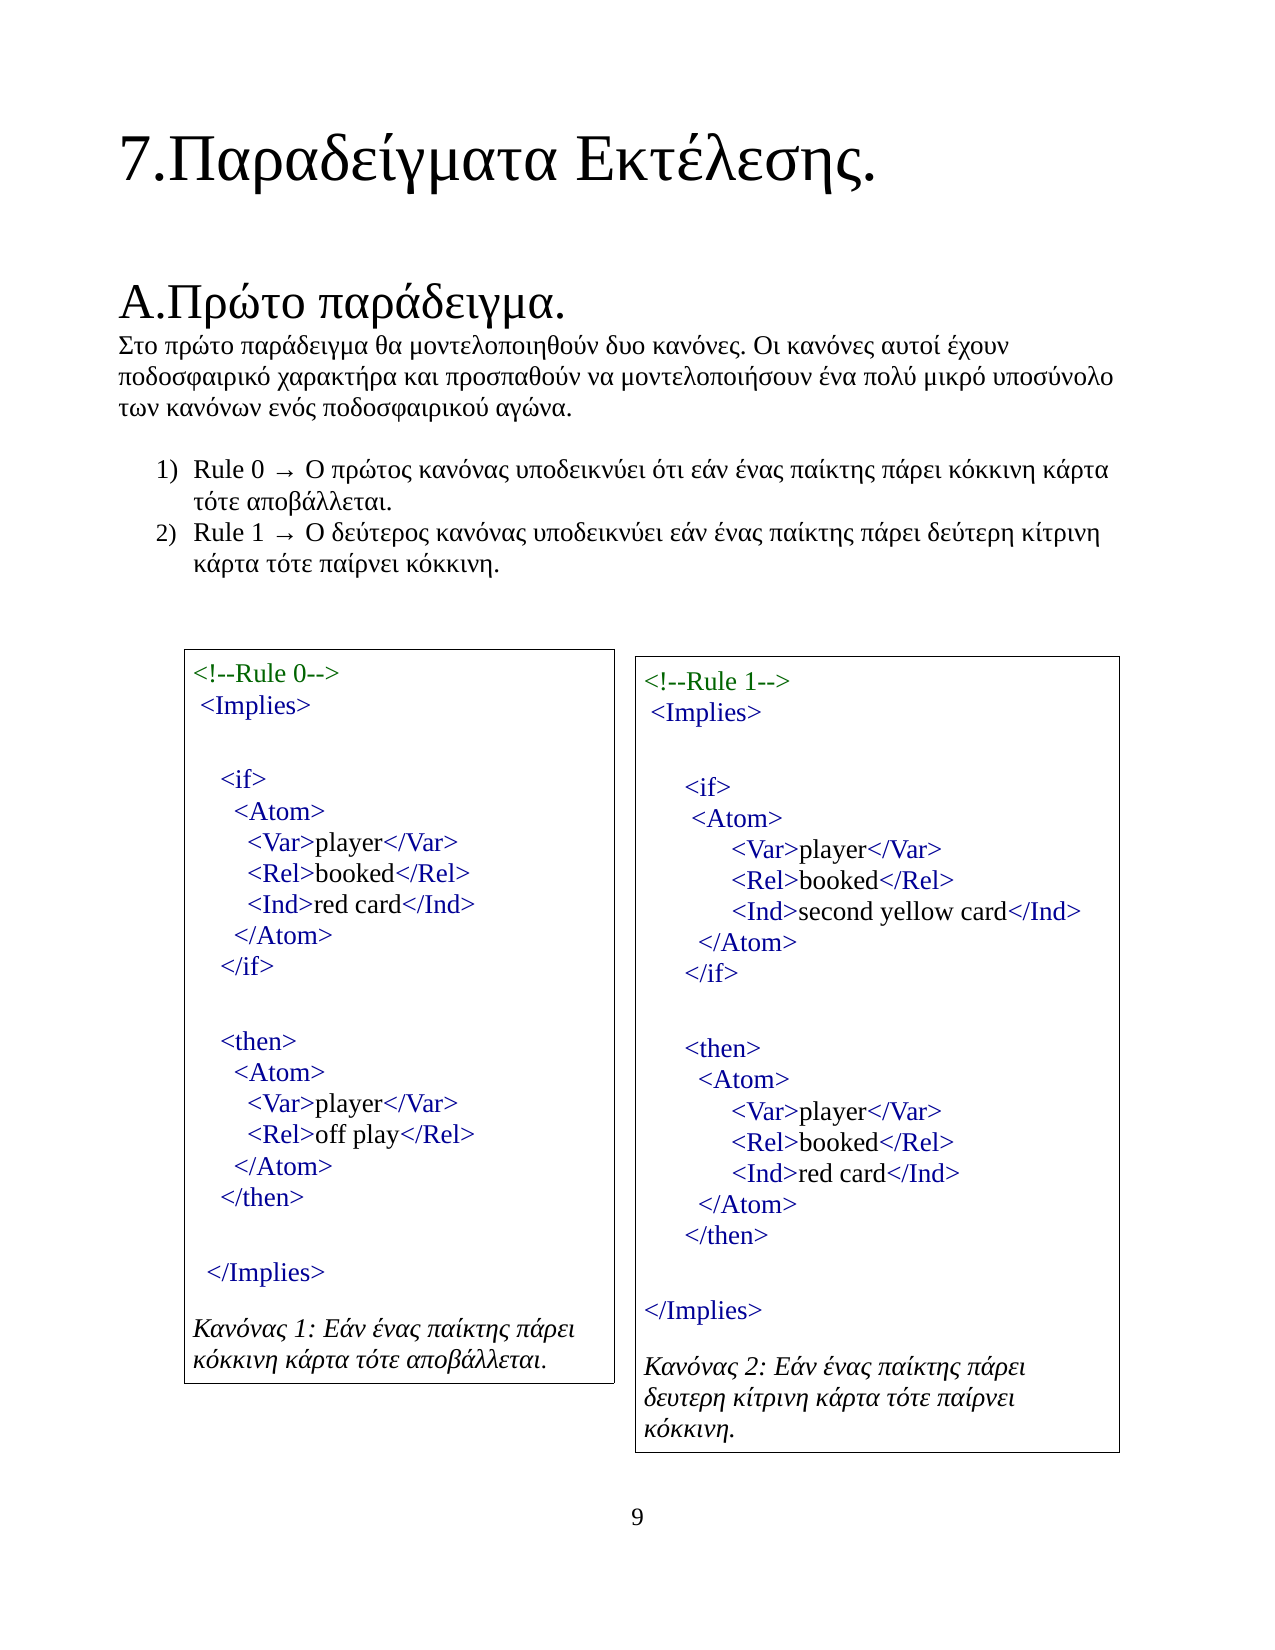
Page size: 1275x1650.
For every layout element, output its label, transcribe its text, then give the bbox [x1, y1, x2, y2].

text <then> <Atom> <Var>player</Var> <Rel>booked</Rel> <Ind>red card</Ind> </Atom> </then> [643, 1001, 1110, 1250]
list Rule 0 → Ο πρώτος κανόνας υποδεικνύει ότι εάν ένας παίκτης πάρει κόκκινη κάρτα τότε αποβάλλεται. [156, 453, 1157, 516]
text <!--Rule 0--> <Implies> [193, 658, 605, 720]
text <then> <Atom> <Var>player</Var> <Rel>off play</Rel> </Atom> </then> [193, 994, 605, 1212]
text </Implies> [193, 1224, 605, 1287]
text <if> <Atom> <Var>player</Var> <Rel>booked</Rel> <Ind>red card</Ind> </Atom> </if> [193, 732, 605, 982]
text Στο πρώτο παράδειγμα θα μοντελοποιηθούν δυο κανόνες. Οι κανόνες αυτοί έχουν ποδοσφαιρικό χαρακτήρα και προσπαθούν να μοντελοποιήσουν ένα πολύ μικρό υποσύνολο των κανόνων ενός ποδοσφαιρικού αγώνα. [118, 329, 1157, 422]
text Κανόνας 2: Εάν ένας παίκτης πάρει δευτερη κίτρινη κάρτα τότε παίρνει κόκκινη. [643, 1350, 1110, 1443]
text <if> <Atom> <Var>player</Var> <Rel>booked</Rel> <Ind>second yellow card</Ind> </Atom> </if> [643, 739, 1110, 989]
text 7.Παραδείγματα Εκτέλεσης. [118, 118, 1157, 195]
text <!--Rule 1--> <Implies> [643, 665, 1110, 727]
text Α.Πρώτο παράδειγμα. [118, 271, 1157, 329]
text Κανόνας 1: Εάν ένας παίκτης πάρει κόκκινη κάρτα τότε αποβάλλεται. [193, 1312, 605, 1374]
list Rule 1 → Ο δεύτερος κανόνας υποδεικνύει εάν ένας παίκτης πάρει δεύτερη κίτρινη κάρτα τότε παίρνει κόκκινη. [156, 516, 1157, 578]
text </Implies> [643, 1263, 1110, 1325]
